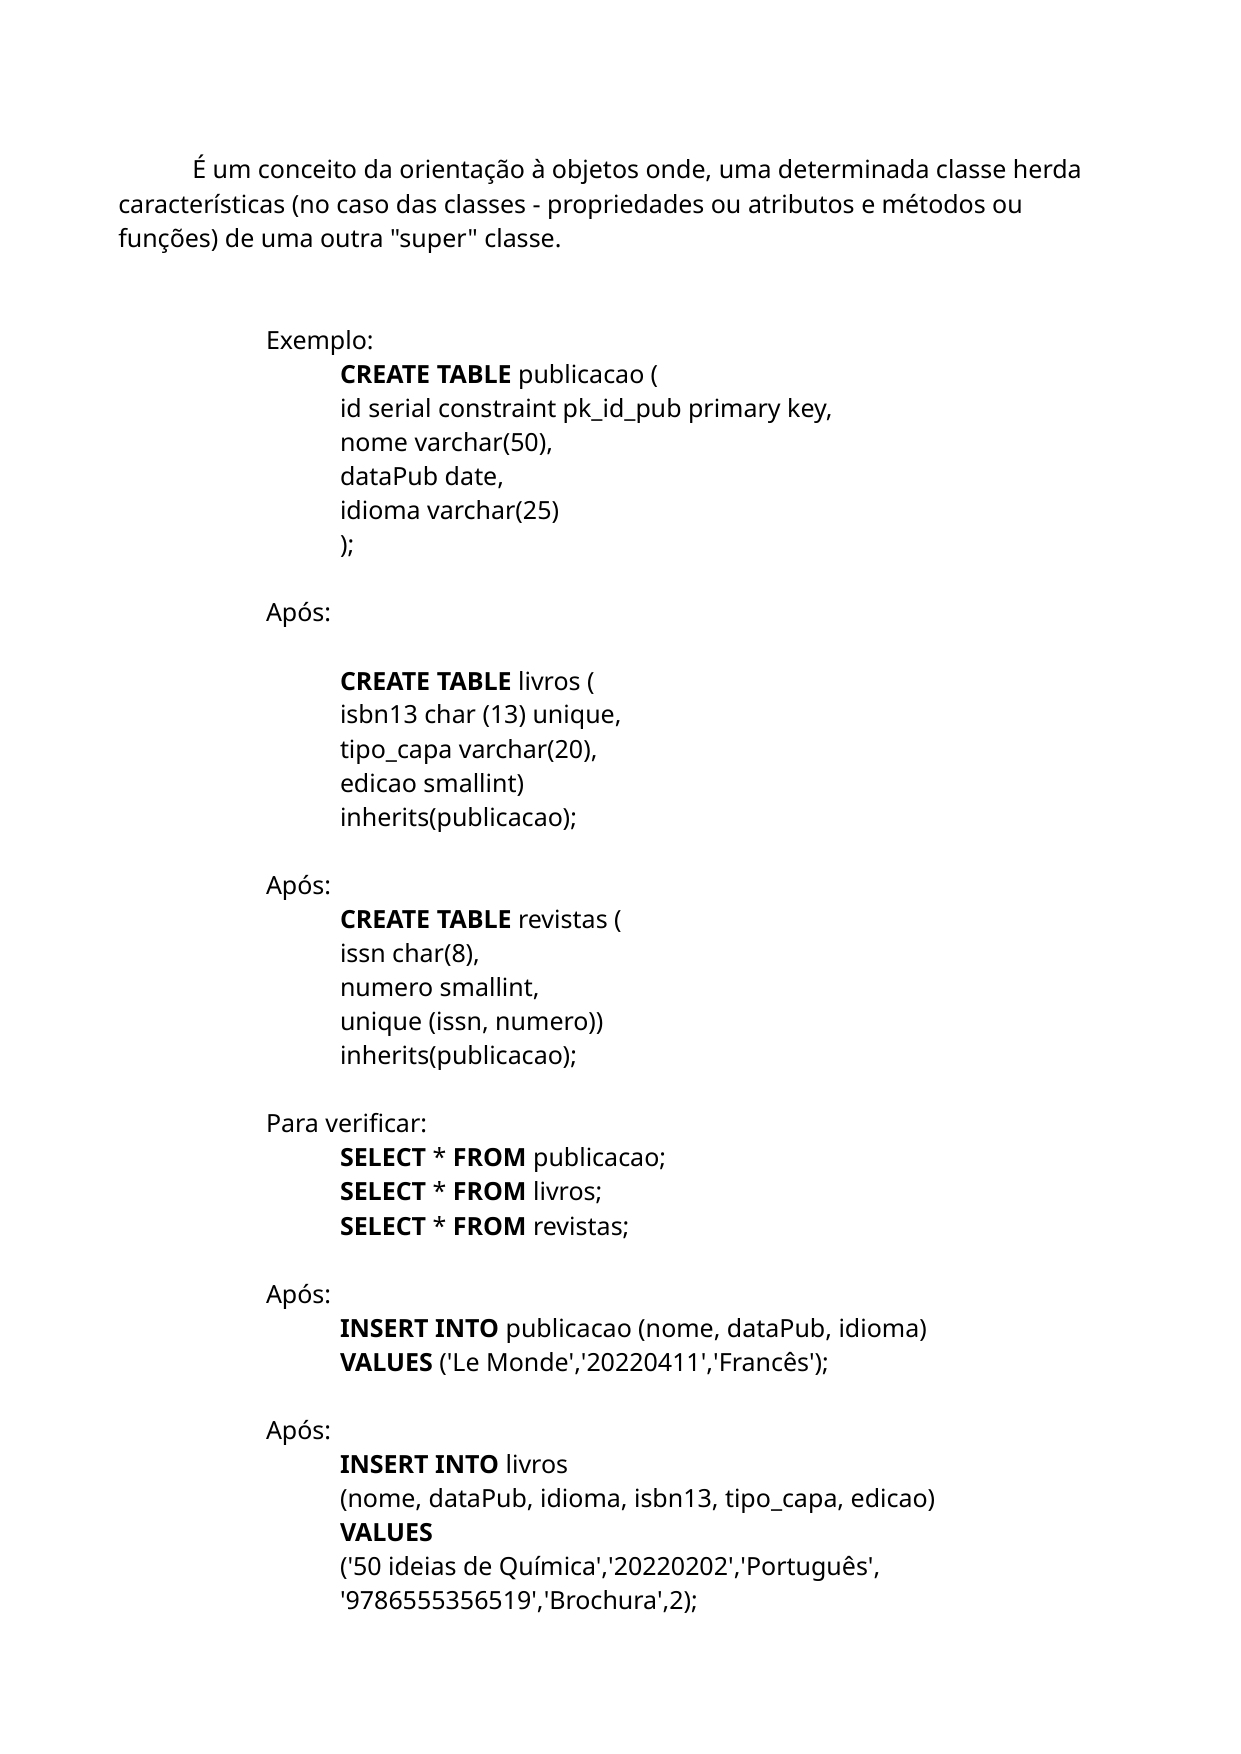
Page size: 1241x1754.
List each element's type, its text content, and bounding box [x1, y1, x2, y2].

text edicao smallint) [118, 765, 1122, 799]
text INSERT INTO publicacao (nome, dataPub, idioma) [118, 1310, 1122, 1344]
text Após: [118, 595, 1122, 629]
text inherits(publicacao); [118, 799, 1122, 833]
text ('50 ideias de Química','20220202','Português', [118, 1549, 1122, 1583]
text tipo_capa varchar(20), [118, 731, 1122, 765]
text ); [118, 527, 1122, 561]
text VALUES [118, 1515, 1122, 1549]
text issn char(8), [118, 936, 1122, 970]
text isbn13 char (13) unique, [118, 697, 1122, 731]
text Para verificar: [118, 1106, 1122, 1140]
text dataPub date, [118, 459, 1122, 493]
text Após: [118, 867, 1122, 902]
text '9786555356519','Brochura',2); [118, 1583, 1122, 1617]
text inherits(publicacao); [118, 1038, 1122, 1072]
text CREATE TABLE livros ( [118, 663, 1122, 697]
text Exemplo: [118, 322, 1122, 357]
text SELECT * FROM publicacao; [118, 1140, 1122, 1174]
text unique (issn, numero)) [118, 1004, 1122, 1038]
text SELECT * FROM revistas; [118, 1208, 1122, 1242]
text CREATE TABLE revistas ( [118, 902, 1122, 936]
text (nome, dataPub, idioma, isbn13, tipo_capa, edicao) [118, 1481, 1122, 1515]
text idioma varchar(25) [118, 493, 1122, 527]
text CREATE TABLE publicacao ( [118, 357, 1122, 391]
text nome varchar(50), [118, 425, 1122, 459]
text numero smallint, [118, 970, 1122, 1004]
text Após: [118, 1276, 1122, 1310]
text SELECT * FROM livros; [118, 1174, 1122, 1208]
text id serial constraint pk_id_pub primary key, [118, 391, 1122, 425]
text É um conceito da orientação à objetos onde, uma determinada classe herda características (no caso das classes - propriedades ou atributos e métodos ou funções) de uma outra "super" classe. [118, 152, 1122, 254]
text INSERT INTO livros [118, 1447, 1122, 1481]
text Após: [118, 1412, 1122, 1447]
text VALUES ('Le Monde','20220411','Francês'); [118, 1344, 1122, 1378]
